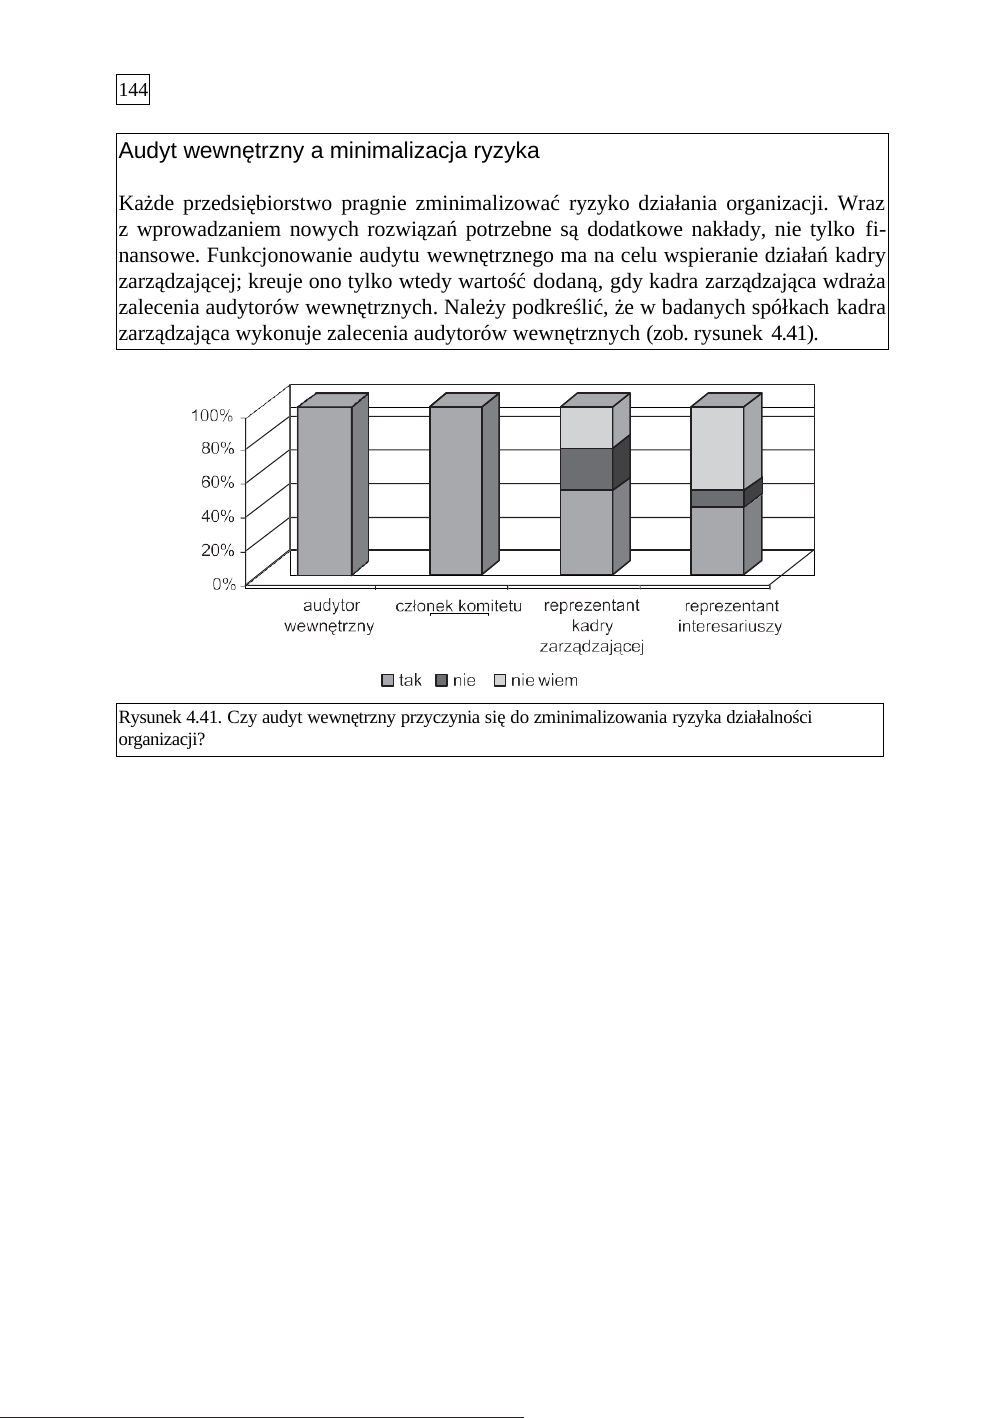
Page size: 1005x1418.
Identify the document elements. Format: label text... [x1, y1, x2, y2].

picture [454, 673, 475, 686]
picture [396, 585, 521, 639]
picture [538, 673, 577, 686]
picture [399, 673, 422, 686]
picture [744, 479, 763, 508]
picture [284, 598, 374, 635]
text Audyt wewnętrzny a minimalizacja ryzyka [118, 137, 888, 163]
picture [192, 384, 369, 590]
picture [679, 585, 782, 635]
text Każde przedsiębiorstwo pragnie zminimalizować ryzyko działania organizacji. Wraz z wprowadzaniem nowych rozwiązań potrzebne są dodatkowe nakłady, nie tylko fi- nansowe. Funkcjonowanie audytu wewnętrznego ma na celu wspieranie działań kadry zarządzającej; kreuje ono tylko wtedy wartość dodaną, gdy kadra zarządzająca wdraża zalecenia audytorów wewnętrznych. Należy podkreślić, że w badanych spółkach kadra zarządzająca wykonuje zalecenia audytorów wewnętrznych (zob. rysunek 4.41). [118, 190, 886, 345]
text Rysunek 4.41. Czy audyt wewnętrzny przyczynia się do zminimalizowania ryzyka działalności organizacji? [118, 706, 883, 749]
picture [540, 585, 643, 655]
text 144 [118, 78, 149, 101]
picture [512, 673, 534, 686]
